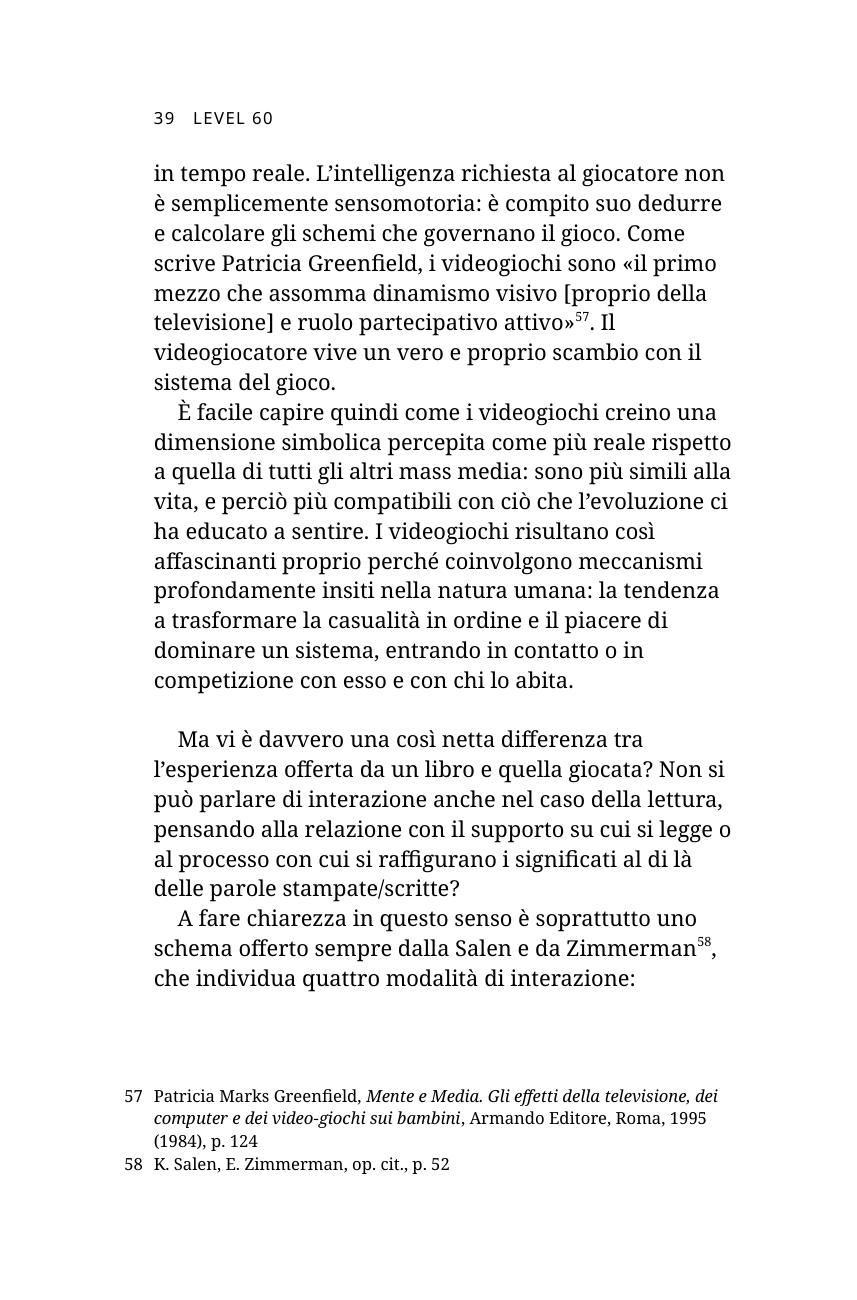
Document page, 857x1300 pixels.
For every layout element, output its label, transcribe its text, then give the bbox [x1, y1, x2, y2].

text A fare chiarezza in questo senso è soprattutto uno schema offerto sempre dalla Salen e da Zimmerman, che individua quattro modalità di interazione: [153, 903, 732, 993]
text Patricia Marks Greenfield, Mente e Media. Gli effetti della televisione, dei computer e dei video-giochi sui bambini, Armando Editore, Roma, 1995 (1984), p. 124 [124, 1084, 732, 1152]
text in tempo reale. L’intelligenza richiesta al giocatore non è semplicemente sensomotoria: è compito suo dedurre e calcolare gli schemi che governano il gioco. Come scrive Patricia Greenfield, i videogiochi sono «il primo mezzo che assomma dinamismo visivo [proprio della televisione] e ruolo partecipativo attivo». Il videogiocatore vive un vero e proprio scambio con il sistema del gioco. [153, 158, 732, 397]
text Ma vi è davvero una così netta differenza tra l’esperienza offerta da un libro e quella giocata? Non si può parlare di interazione anche nel caso della lettura, pensando alla relazione con il supporto su cui si legge o al processo con cui si raffigurano i significati al di là delle parole stampate/scritte? [153, 724, 732, 903]
text K. Salen, E. Zimmerman, op. cit., p. 52 [124, 1152, 732, 1175]
text È facile capire quindi come i videogiochi creino una dimensione simbolica percepita come più reale rispetto a quella di tutti gli altri mass media: sono più simili alla vita, e perciò più compatibili con ciò che l’evoluzione ci ha educato a sentire. I videogiochi risultano così affascinanti proprio perché coinvolgono meccanismi profondamente insiti nella natura umana: la tendenza a trasformare la casualità in ordine e il piacere di dominare un sistema, entrando in contatto o in competizione con esso e con chi lo abita. [153, 397, 732, 695]
